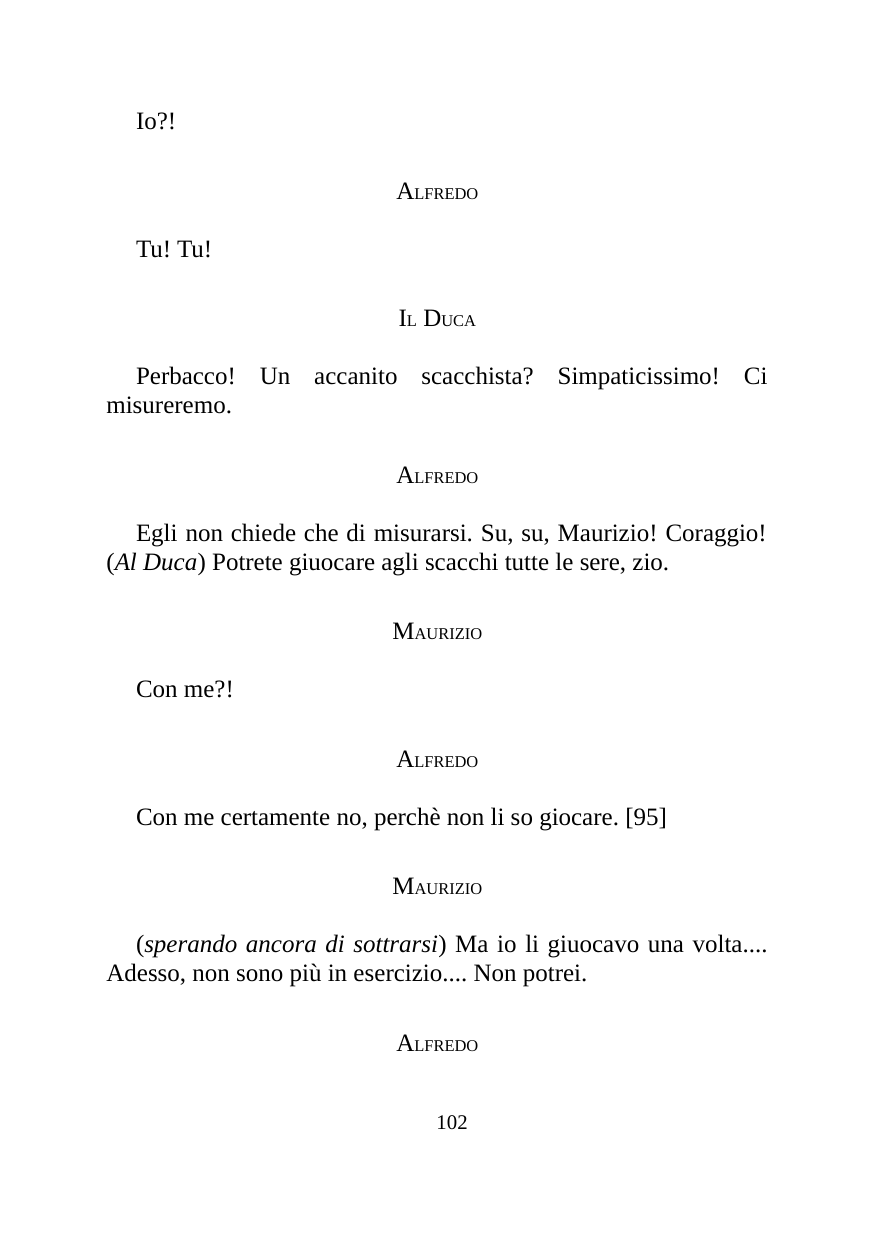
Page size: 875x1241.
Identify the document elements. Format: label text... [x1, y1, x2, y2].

text Con me certamente no, perchè non li so giocare. [95] [106, 802, 768, 831]
text (sperando ancora di sottrarsi) Ma io li giuocavo una volta.... Adesso, non sono più in esercizio.... Non potrei. [106, 929, 768, 987]
text Il Duca [106, 303, 768, 332]
text Alfredo [106, 460, 768, 489]
text Alfredo [106, 744, 768, 773]
text Maurizio [106, 616, 768, 645]
text Tu! Tu! [106, 234, 768, 263]
text Perbacco! Un accanito scacchista? Simpaticissimo! Ci misureremo. [106, 361, 768, 419]
text Con me?! [106, 674, 768, 703]
text Io?! [106, 106, 768, 135]
text Alfredo [106, 1028, 768, 1057]
text Alfredo [106, 176, 768, 205]
text Egli non chiede che di misurarsi. Su, su, Maurizio! Coraggio! (Al Duca) Potrete giuocare agli scacchi tutte le sere, zio. [106, 518, 768, 575]
text Maurizio [106, 871, 768, 900]
